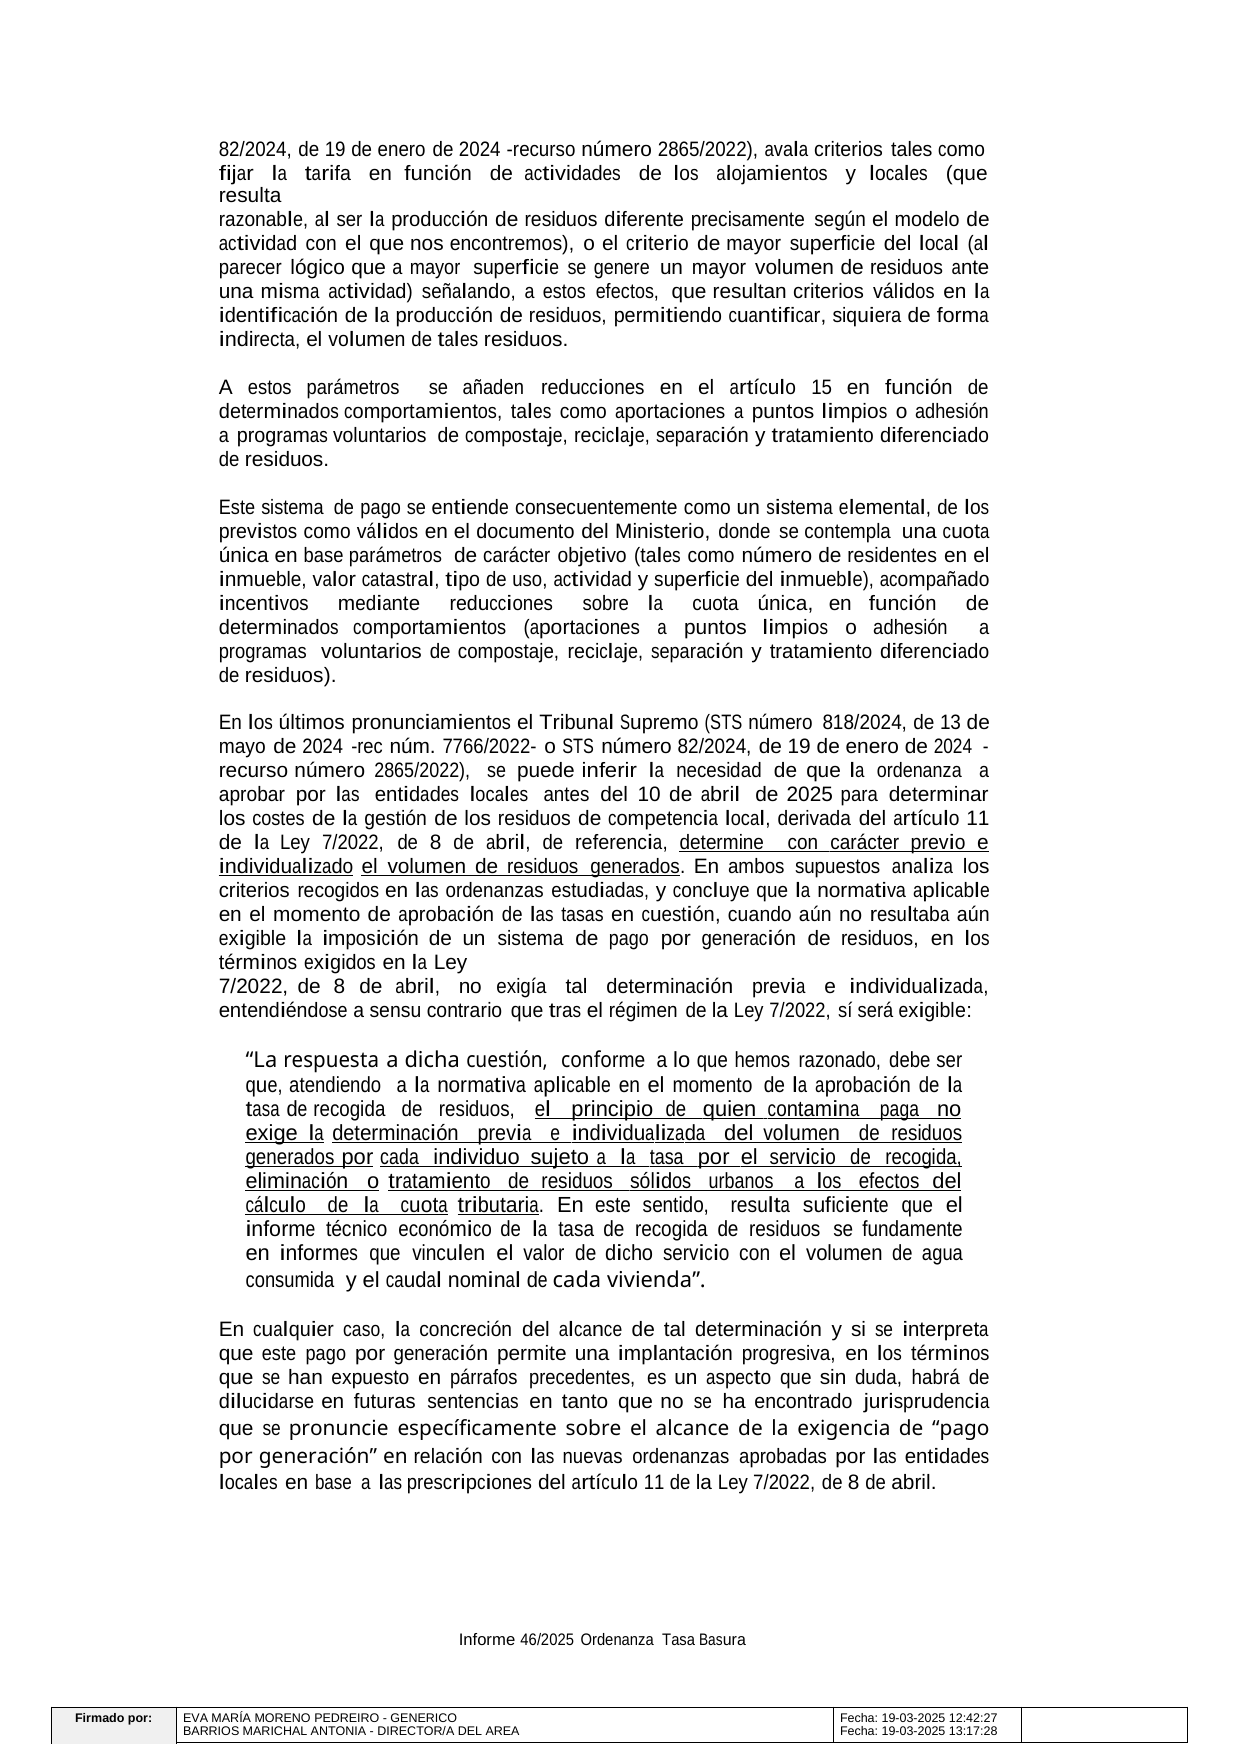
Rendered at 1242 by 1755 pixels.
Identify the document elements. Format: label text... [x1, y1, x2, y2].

text fijar la tarifa en función de actividades de los alojamientos y locales (que resulta [218, 162, 988, 207]
text A estos parámetros se añaden reducciones en el artículo 15 en función de determinados comportamientos, tales como aportaciones a puntos limpios o adhesión a programas voluntarios de compostaje, reciclaje, separación y tratamiento diferenciado de residuos. [218, 375, 989, 471]
text En cualquier caso, la concreción del alcance de tal determinación y si se interpreta que este pago por generación permite una implantación progresiva, en los términos que se han expuesto en párrafos precedentes, es un aspecto que sin duda, habrá de dilucidarse en futuras sentencias en tanto que no se ha encontrado jurisprudencia que se pronuncie específicamente sobre el alcance de la exigencia de “pago por generación” en relación con las nuevas ordenanzas aprobadas por las entidades locales en base a las prescripciones del artículo 11 de la Ley 7/2022, de 8 de abril. [218, 1317, 989, 1494]
text “La respuesta a dicha cuestión, conforme a lo que hemos razonado, debe ser que, atendiendo a la normativa aplicable en el momento de la aprobación de la tasa de recogida de residuos, el principio de quien contamina paga no exige la determinación previa e individualizada del volumen de residuos generados por cada individuo sujeto a la tasa por el servicio de recogida, eliminación o tratamiento de residuos sólidos urbanos a los efectos del cálculo de la cuota tributaria. En este sentido, resulta suficiente que el informe técnico económico de la tasa de recogida de residuos se fundamente en informes que vinculen el valor de dicho servicio con el volumen de agua consumida y el caudal nominal de cada vivienda”. [245, 1045, 963, 1294]
text Informe 46/2025 Ordenanza Tasa Basura [453, 1630, 751, 1649]
text razonable, al ser la producción de residuos diferente precisamente según el modelo de actividad con el que nos encontremos), o el criterio de mayor superficie del local (al parecer lógico que a mayor superficie se genere un mayor volumen de residuos ante una misma actividad) señalando, a estos efectos, que resultan criterios válidos en la identificación de la producción de residuos, permitiendo cuantificar, siquiera de forma indirecta, el volumen de tales residuos. [218, 207, 989, 351]
text 7/2022, de 8 de abril, no exigía tal determinación previa e individualizada, entendiéndose a sensu contrario que tras el régimen de la Ley 7/2022, sí será exigible: [218, 974, 989, 1022]
text Este sistema de pago se entiende consecuentemente como un sistema elemental, de los previstos como válidos en el documento del Ministerio, donde se contempla una cuota única en base parámetros de carácter objetivo (tales como número de residentes en el inmueble, valor catastral, tipo de uso, actividad y superficie del inmueble), acompañado incentivos mediante reducciones sobre la cuota única, en función de determinados comportamientos (aportaciones a puntos limpios o adhesión a programas voluntarios de compostaje, reciclaje, separación y tratamiento diferenciado de residuos). [218, 495, 989, 686]
text En los últimos pronunciamientos el Tribunal Supremo (STS número 818/2024, de 13 de mayo de 2024 -rec núm. 7766/2022- o STS número 82/2024, de 19 de enero de 2024 - recurso número 2865/2022), se puede inferir la necesidad de que la ordenanza a aprobar por las entidades locales antes del 10 de abril de 2025 para determinar los costes de la gestión de los residuos de competencia local, derivada del artículo 11 de la Ley 7/2022, de 8 de abril, de referencia, determine con carácter previo e individualizado el volumen de residuos generados. En ambos supuestos analiza los criterios recogidos en las ordenanzas estudiadas, y concluye que la normativa aplicable en el momento de aprobación de las tasas en cuestión, cuando aún no resultaba aún exigible la imposición de un sistema de pago por generación de residuos, en los términos exigidos en la Ley [218, 710, 989, 974]
table_header Firmado por: [52, 1708, 176, 1742]
table_header EVA MARÍA MORENO PEDREIRO - GENERICO BARRIOS MARICHAL ANTONIA - DIRECTOR/A DEL AREA [177, 1708, 833, 1742]
table_header [1022, 1708, 1187, 1742]
table_header Fecha: 19-03-2025 12:42:27 Fecha: 19-03-2025 13:17:28 [834, 1708, 1021, 1742]
